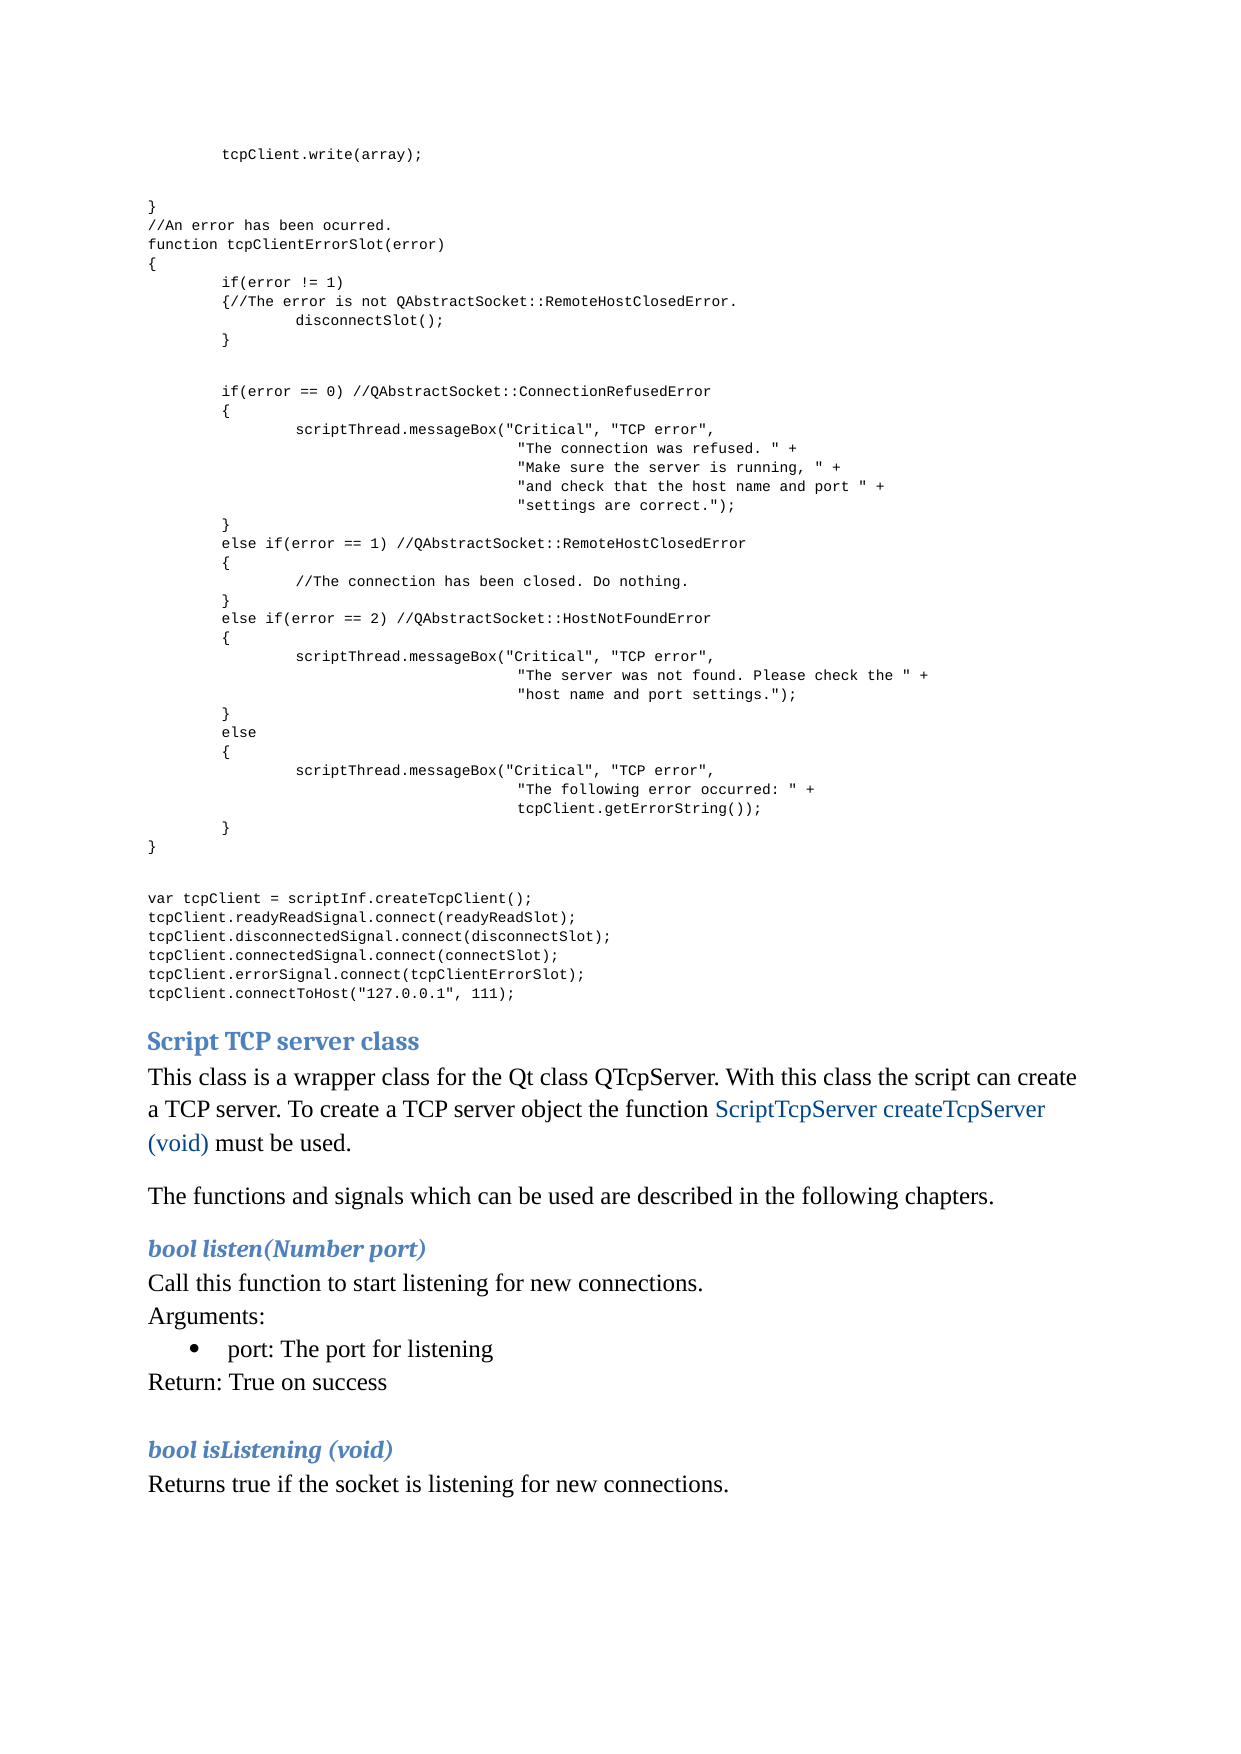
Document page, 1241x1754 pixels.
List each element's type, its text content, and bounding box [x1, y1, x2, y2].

text tcpClient.write(array); [148, 148, 1093, 164]
text { [148, 256, 1093, 273]
text } [148, 820, 1093, 837]
text { [148, 403, 1093, 420]
text if(error != 1) [148, 275, 1093, 292]
text else if(error == 2) //QAbstractSocket::HostNotFoundError [148, 612, 1093, 628]
subtitle Script TCP server class [148, 1026, 1093, 1057]
text "and check that the host name and port " + [148, 479, 1093, 496]
text function tcpClientErrorSlot(error) [148, 237, 1093, 254]
list port: The port for listening [190, 1334, 1093, 1363]
text tcpClient.disconnectedSignal.connect(disconnectSlot); [148, 929, 1093, 946]
text } [148, 707, 1093, 723]
text tcpClient.errorSignal.connect(tcpClientErrorSlot); [148, 967, 1093, 984]
text Return: True on success [148, 1367, 1093, 1396]
text { [148, 744, 1093, 761]
text //The connection has been closed. Do nothing. [148, 574, 1093, 590]
subtitle bool isListening (void) [148, 1436, 1093, 1465]
text } [148, 199, 1093, 216]
text tcpClient.readyReadSignal.connect(readyReadSlot); [148, 910, 1093, 927]
text else if(error == 1) //QAbstractSocket::RemoteHostClosedError [148, 536, 1093, 552]
text {//The error is not QAbstractSocket::RemoteHostClosedError. [148, 294, 1093, 311]
text scriptThread.messageBox("Critical", "TCP error", [148, 422, 1093, 439]
text if(error == 0) //QAbstractSocket::ConnectionRefusedError [148, 384, 1093, 401]
text } [148, 839, 1093, 856]
text else [148, 726, 1093, 742]
text Returns true if the socket is listening for new connections. [148, 1469, 1093, 1498]
text } [148, 593, 1093, 609]
text scriptThread.messageBox("Critical", "TCP error", [148, 650, 1093, 666]
text } [148, 517, 1093, 533]
text Call this function to start listening for new connections. [148, 1268, 1093, 1297]
text tcpClient.connectedSignal.connect(connectSlot); [148, 948, 1093, 965]
subtitle bool listen(Number port) [148, 1235, 1093, 1264]
text "The connection was refused. " + [148, 441, 1093, 458]
text "Make sure the server is running, " + [148, 460, 1093, 477]
text "The following error occurred: " + [148, 782, 1093, 799]
text The functions and signals which can be used are described in the following chapters. [148, 1181, 1093, 1210]
text tcpClient.getErrorString()); [148, 801, 1093, 818]
text } [148, 332, 1093, 349]
text "host name and port settings."); [148, 688, 1093, 704]
text "settings are correct."); [148, 498, 1093, 514]
text scriptThread.messageBox("Critical", "TCP error", [148, 763, 1093, 780]
text { [148, 555, 1093, 571]
text Arguments: [148, 1301, 1093, 1330]
text { [148, 631, 1093, 647]
text disconnectSlot(); [148, 313, 1093, 330]
text "The server was not found. Please check the " + [148, 669, 1093, 685]
text var tcpClient = scriptInf.createTcpClient(); [148, 891, 1093, 908]
text //An error has been ocurred. [148, 218, 1093, 235]
text This class is a wrapper class for the Qt class QTcpServer. With this class the script can create a TCP server. To create a TCP server object the function ScriptTcpServer createTcpServer (void) must be used. [148, 1062, 1093, 1156]
text tcpClient.connectToHost("127.0.0.1", 111); [148, 986, 1093, 1003]
